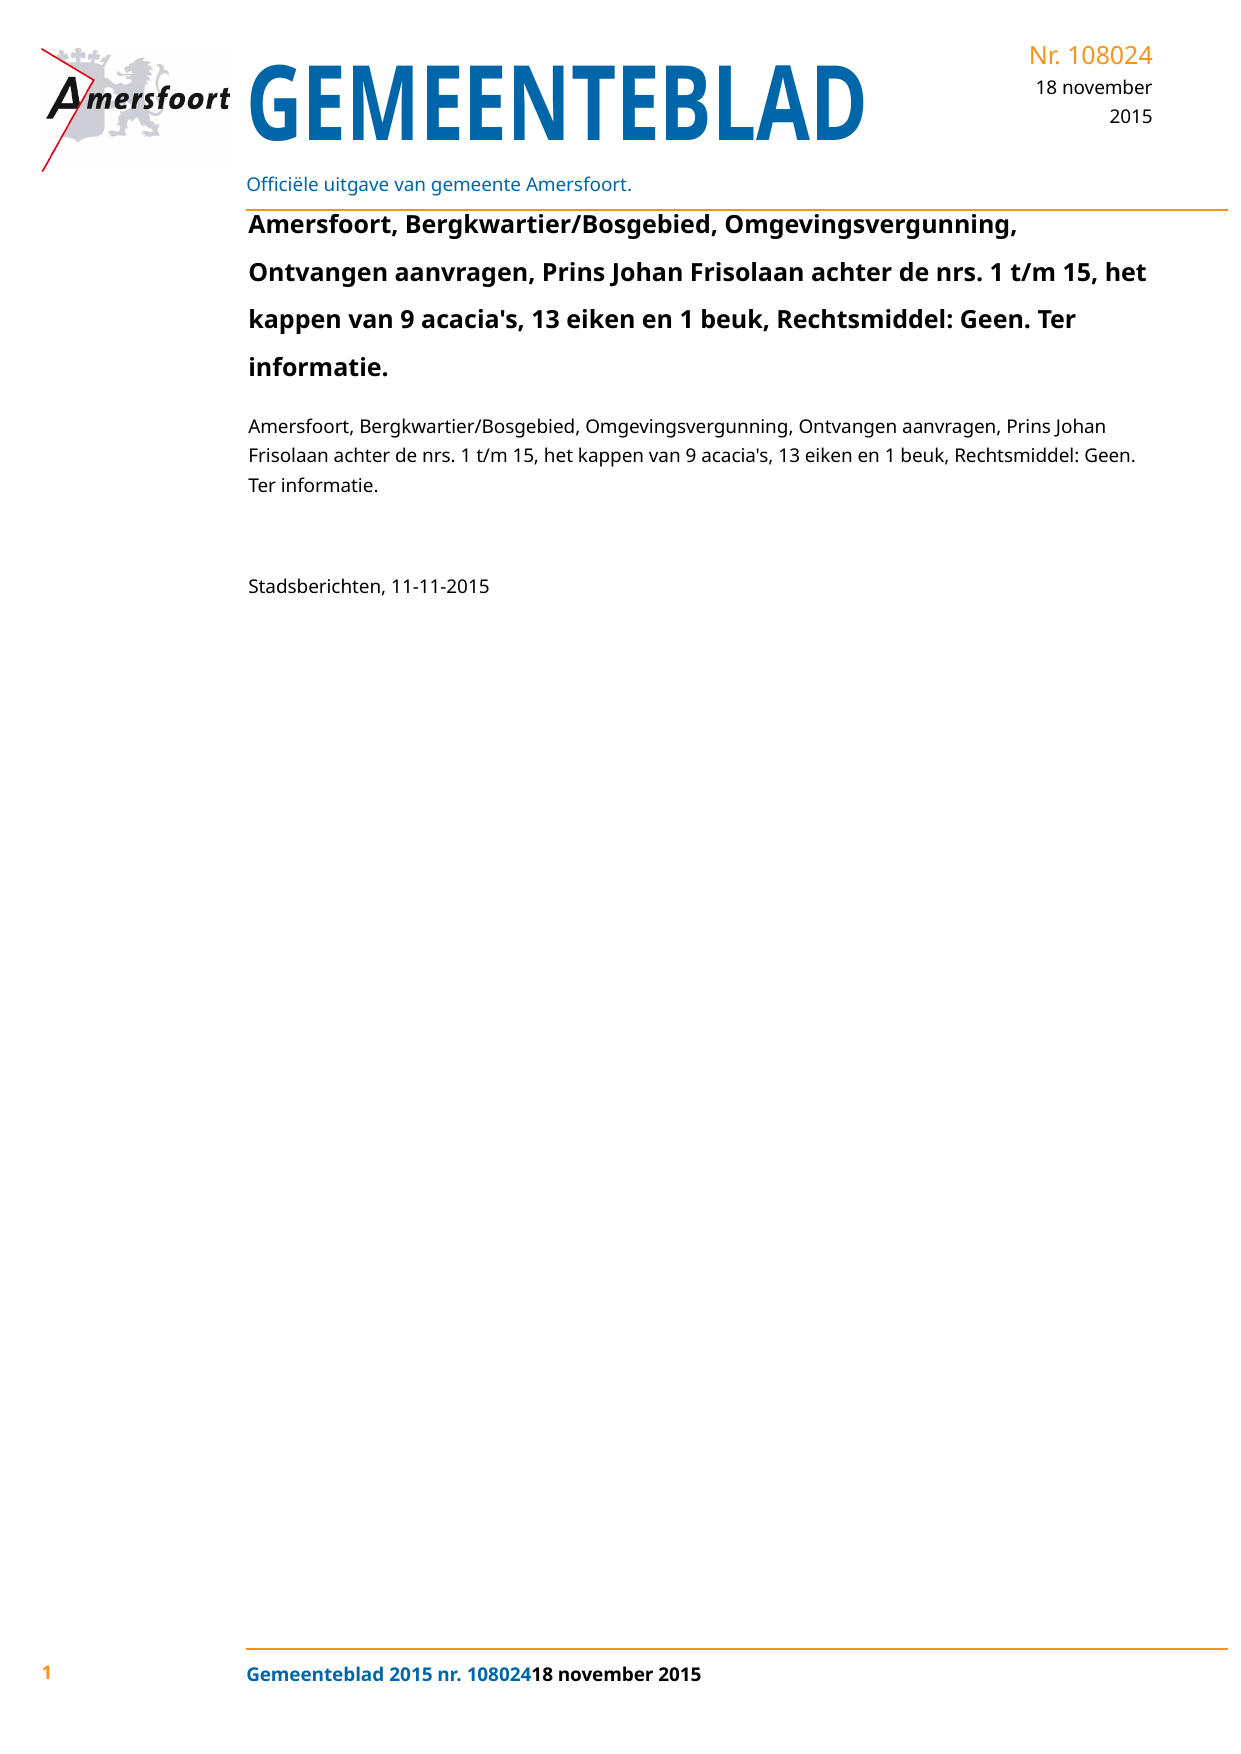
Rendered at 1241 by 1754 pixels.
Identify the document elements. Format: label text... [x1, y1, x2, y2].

text Amersfoort, Bergkwartier/Bosgebied, Omgevingsvergunning, Ontvangen aanvragen, Prins Johan Frisolaan achter de nrs. 1 t/m 15, het kappen van 9 acacia's, 13 eiken en 1 beuk, Rechtsmiddel: Geen. Ter informatie. [248, 211, 1152, 384]
picture [41, 47, 231, 172]
text Amersfoort, Bergkwartier/Bosgebied, Omgevingsvergunning, Ontvangen aanvragen, Prins Johan Frisolaan achter de nrs. 1 t/m 15, het kappen van 9 acacia's, 13 eiken en 1 beuk, Rechtsmiddel: Geen. Ter informatie. [248, 413, 1152, 498]
text Stadsberichten, 11-11-2015 [248, 573, 1152, 599]
